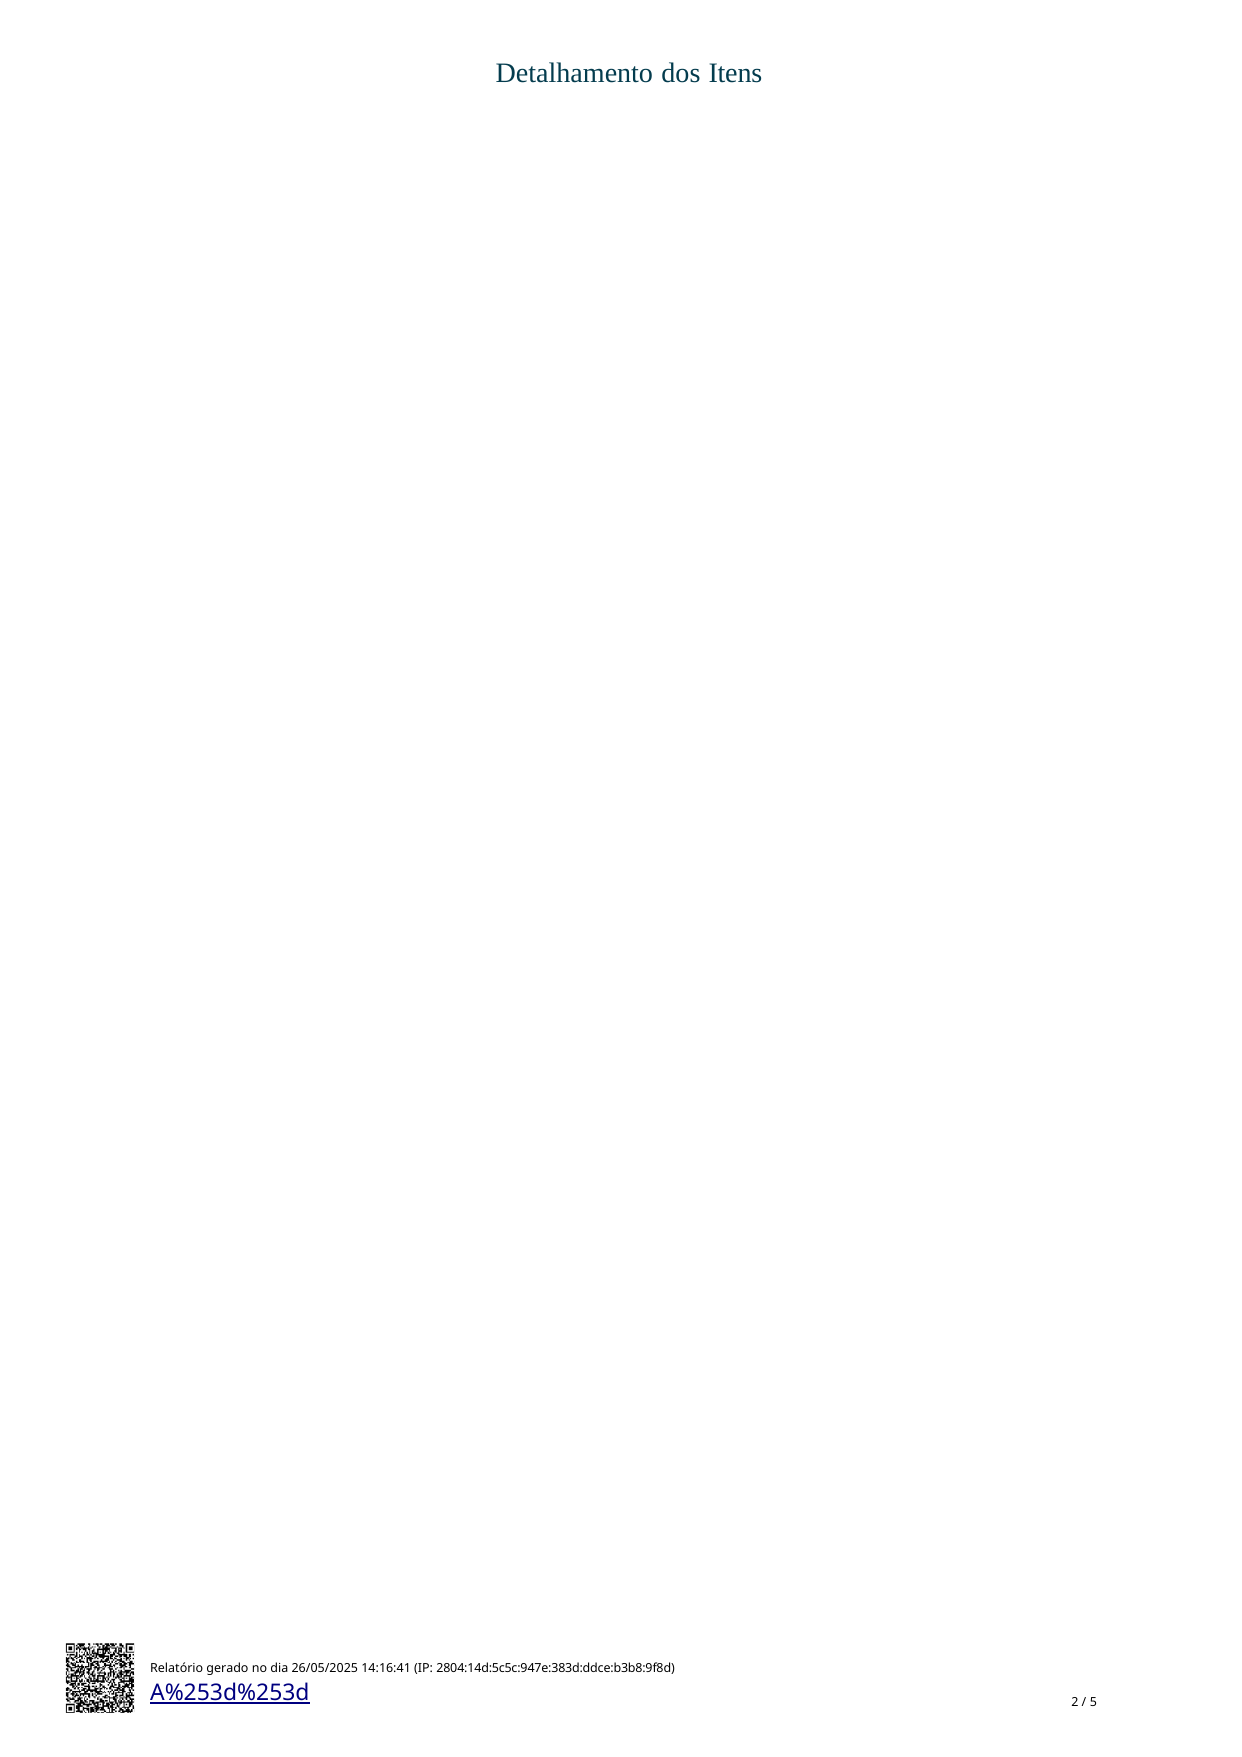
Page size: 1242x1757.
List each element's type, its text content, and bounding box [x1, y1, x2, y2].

text Detalhamento dos Itens [83, 56, 1175, 89]
